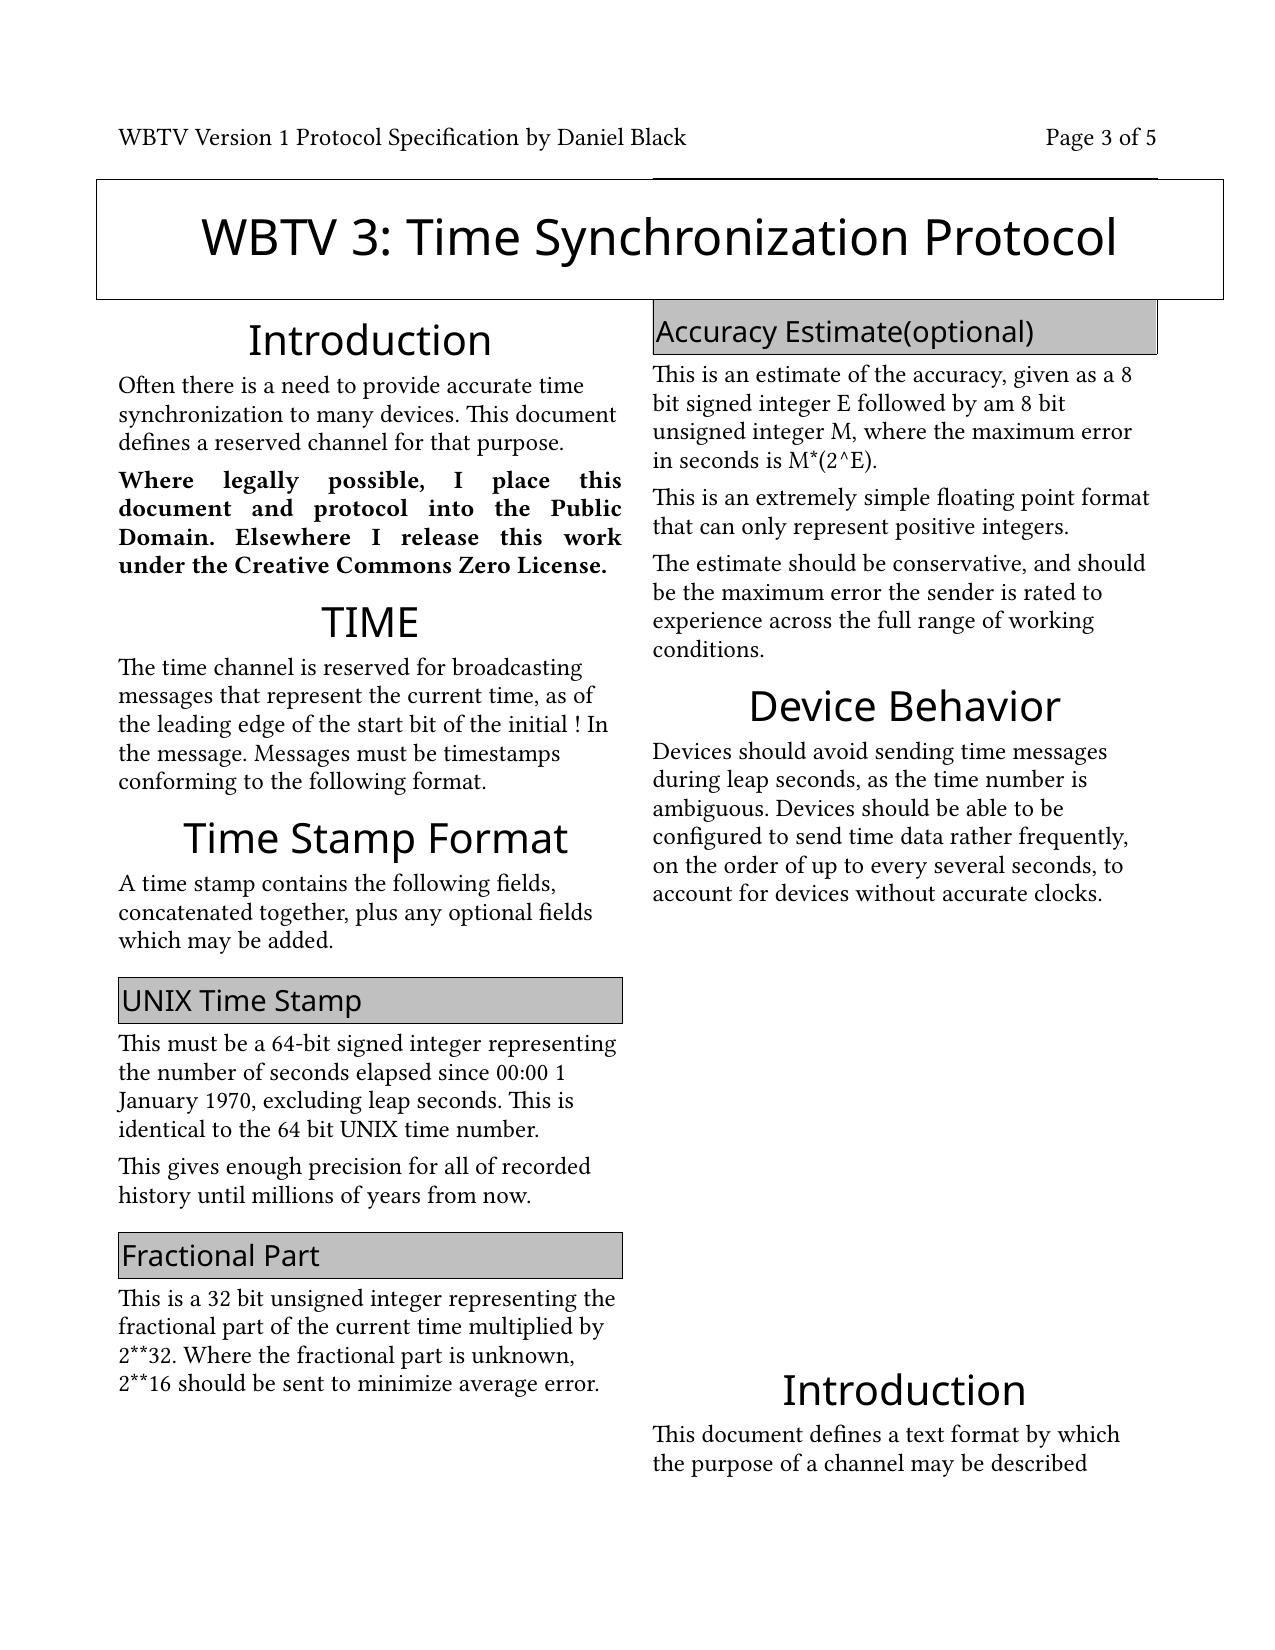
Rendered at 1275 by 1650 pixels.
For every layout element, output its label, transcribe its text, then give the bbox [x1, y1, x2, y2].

text The time channel is reserved for broadcasting messages that represent the current time, as of the leading edge of the start bit of the initial ! In the message. Messages must be timestamps conforming to the following format. [118, 653, 622, 796]
subtitle WBTV 3: Time Synchronization Protocol [105, 202, 1214, 270]
subtitle UNIX Time Stamp [119, 978, 622, 1023]
text This is an estimate of the accuracy, given as a 8 bit signed integer E followed by am 8 bit unsigned integer M, where the maximum error in seconds is M*(2^E). [652, 360, 1157, 474]
text This is a 32 bit unsigned integer representing the fractional part of the current time multiplied by 2**32. Where the fractional part is unknown, 2**16 should be sent to minimize average error. [118, 1284, 622, 1398]
text This is an extremely simple floating point format that can only represent positive integers. [652, 483, 1157, 540]
text Devices should avoid sending time messages during leap seconds, as the time number is ambiguous. Devices should be able to be configured to send time data rather frequently, on the order of up to every several seconds, to account for devices without accurate clocks. [652, 737, 1157, 908]
subtitle Introduction [118, 300, 622, 368]
text The estimate should be conservative, and should be the maximum error the sender is rated to experience across the full range of working conditions. [652, 549, 1157, 663]
text Often there is a need to provide accurate time synchronization to many devices. This document defines a reserved channel for that purpose. [118, 371, 622, 457]
text This must be a 64-bit signed integer representing the number of seconds elapsed since 00:00 1 January 1970, excluding leap seconds. This is identical to the 64 bit UNIX time number. [118, 1029, 622, 1143]
subtitle Accuracy Estimate(optional) [654, 300, 1157, 354]
text This document defines a text format by which the purpose of a channel may be described [652, 1420, 1157, 1477]
text A time stamp contains the following fields, concatenated together, plus any optional fields which may be added. [118, 869, 622, 954]
subtitle Introduction [652, 1361, 1157, 1417]
subtitle Time Stamp Format [118, 809, 622, 866]
subtitle Fractional Part [119, 1233, 622, 1278]
subtitle TIME [118, 593, 622, 650]
text This gives enough precision for all of recorded history until millions of years from now. [118, 1152, 622, 1209]
text Where legally possible, I place this document and protocol into the Public Domain. Elsewhere I release this work under the Creative Commons Zero License. [118, 466, 622, 580]
subtitle [97, 180, 1223, 299]
subtitle Device Behavior [652, 677, 1157, 734]
